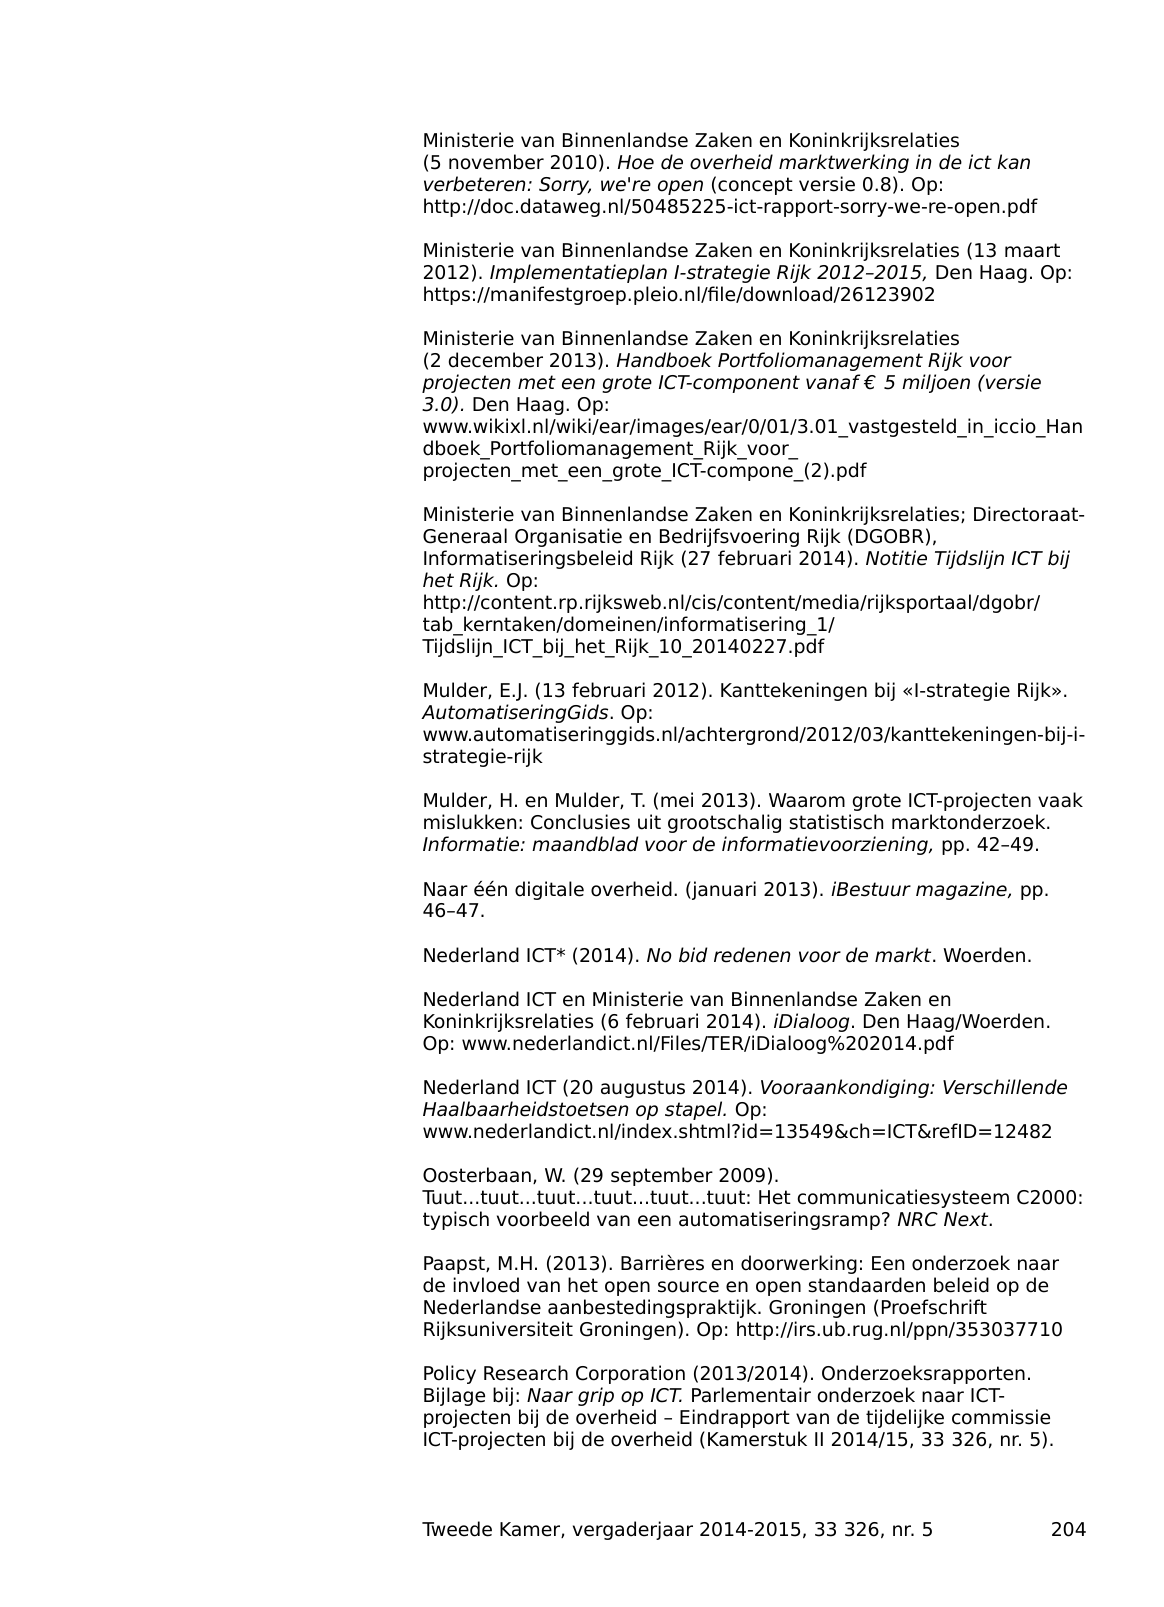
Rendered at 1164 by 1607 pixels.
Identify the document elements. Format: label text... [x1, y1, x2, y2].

text Mulder, E.J. (13 februari 2012). Kanttekeningen bij «I-strategie Rijk». AutomatiseringGids. Op: www.automatiseringgids.nl/achtergrond/2012/03/kanttekeningen-bij-i-strategie-rijk [422, 680, 1087, 768]
text Nederland ICT en Ministerie van Binnenlandse Zaken en Koninkrijksrelaties (6 februari 2014). iDialoog. Den Haag/Woerden. Op: www.nederlandict.nl/Files/TER/iDialoog%202014.pdf [422, 989, 1087, 1055]
text Ministerie van Binnenlandse Zaken en Koninkrijksrelaties; Directoraat-Generaal Organisatie en Bedrijfsvoering Rijk (DGOBR), Informatiseringsbeleid Rijk (27 februari 2014). Notitie Tijdslijn ICT bij het Rijk. Op: http://content.rp.rijksweb.nl/cis/content/media/rijksportaal/dgobr/tab_kerntaken/domeinen/informatisering_1/Tijdslijn_ICT_bij_het_Rijk_10_20140227.pdf [422, 504, 1087, 658]
text Nederland ICT* (2014). No bid redenen voor de markt. Woerden. [422, 944, 1087, 967]
text Policy Research Corporation (2013/2014). Onderzoeksrapporten. Bijlage bij: Naar grip op ICT. Parlementair onderzoek naar ICT-projecten bij de overheid – Eindrapport van de tijdelijke commissie ICT-projecten bij de overheid (Kamerstuk II 2014/15, 33 326, nr. 5). [422, 1363, 1087, 1451]
text Ministerie van Binnenlandse Zaken en Koninkrijksrelaties (5 november 2010). Hoe de overheid marktwerking in de ict kan verbeteren: Sorry, we're open (concept versie 0.8). Op: http://doc.dataweg.nl/50485225-ict-rapport-sorry-we-re-open.pdf [422, 130, 1087, 218]
text Oosterbaan, W. (29 september 2009). Tuut...tuut...tuut...tuut...tuut...tuut: Het communicatiesysteem C2000: typisch voorbeeld van een automatiseringsramp? NRC Next. [422, 1165, 1087, 1231]
text Paapst, M.H. (2013). Barrières en doorwerking: Een onderzoek naar de invloed van het open source en open standaarden beleid op de Nederlandse aanbestedingspraktijk. Groningen (Proefschrift Rijksuniversiteit Groningen). Op: http://irs.ub.rug.nl/ppn/353037710 [422, 1253, 1087, 1341]
text Nederland ICT (20 augustus 2014). Vooraankondiging: Verschillende Haalbaarheidstoetsen op stapel. Op: www.nederlandict.nl/index.shtml?id=13549&ch=ICT&refID=12482 [422, 1077, 1087, 1143]
text Naar één digitale overheid. (januari 2013). iBestuur magazine, pp. 46–47. [422, 878, 1087, 922]
text Ministerie van Binnenlandse Zaken en Koninkrijksrelaties (13 maart 2012). Implementatieplan I-strategie Rijk 2012–2015, Den Haag. Op: https://manifestgroep.pleio.nl/file/download/26123902 [422, 240, 1087, 306]
text Mulder, H. en Mulder, T. (mei 2013). Waarom grote ICT-projecten vaak mislukken: Conclusies uit grootschalig statistisch marktonderzoek. Informatie: maandblad voor de informatievoorziening, pp. 42–49. [422, 790, 1087, 856]
text Ministerie van Binnenlandse Zaken en Koninkrijksrelaties (2 december 2013). Handboek Portfoliomanagement Rijk voor projecten met een grote ICT-component vanaf € 5 miljoen (versie 3.0). Den Haag. Op: www.wikixl.nl/wiki/ear/images/ear/0/01/3.01_vastgesteld_in_iccio_Handboek_Portfoliomanagement_Rijk_voor_ projecten_met_een_grote_ICT-compone_(2).pdf [422, 328, 1087, 482]
